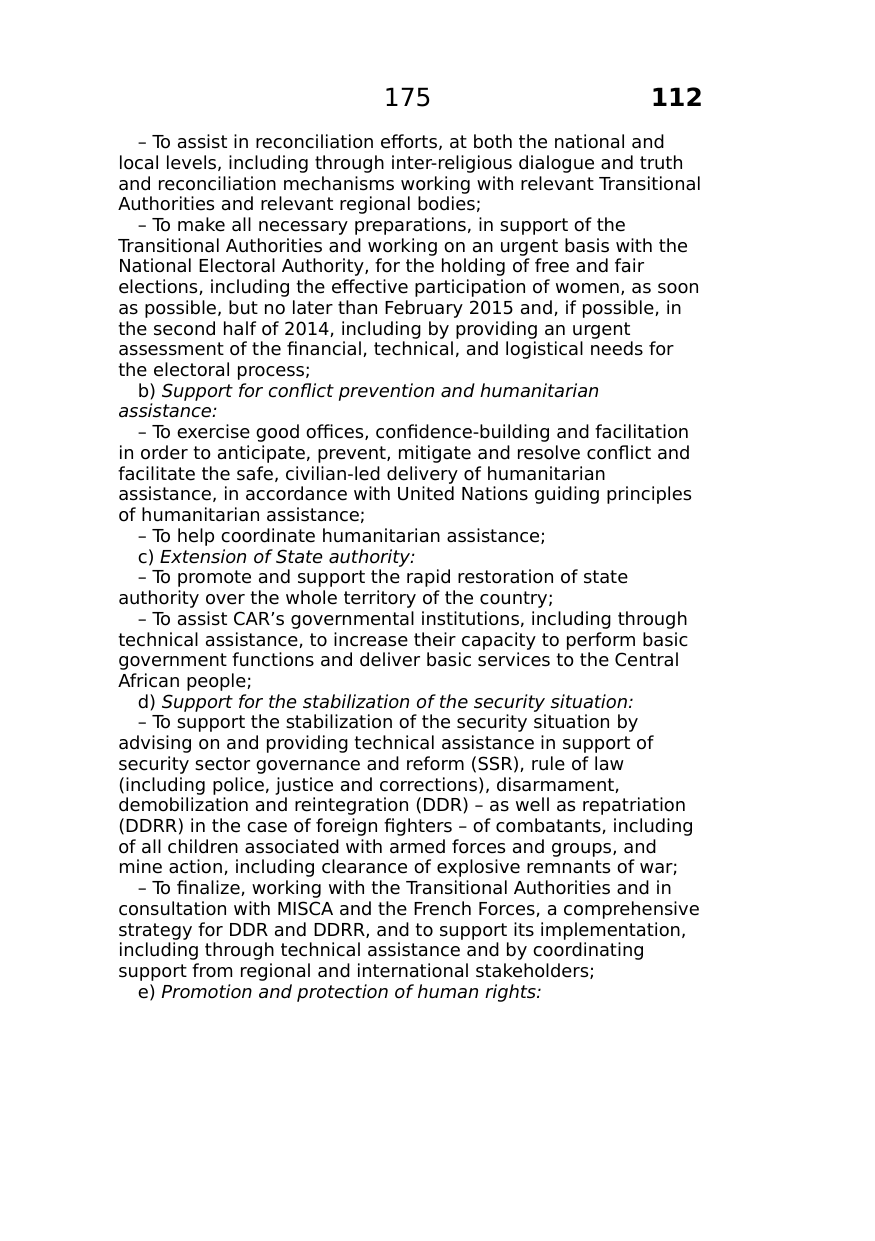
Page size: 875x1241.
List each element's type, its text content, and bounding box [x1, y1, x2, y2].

text e) Promotion and protection of human rights: [118, 982, 703, 1002]
text – To assist CAR’s governmental institutions, including through technical assistance, to increase their capacity to perform basic government functions and deliver basic services to the Central African people; [118, 609, 703, 692]
text b) Support for conflict prevention and humanitarian assistance: [118, 381, 703, 422]
text d) Support for the stabilization of the security situation: [118, 692, 703, 712]
text – To help coordinate humanitarian assistance; [118, 526, 703, 546]
text – To promote and support the rapid restoration of state authority over the whole territory of the country; [118, 567, 703, 609]
text – To exercise good offices, confidence-building and facilitation in order to anticipate, prevent, mitigate and resolve conflict and facilitate the safe, civilian-led delivery of humanitarian assistance, in accordance with United Nations guiding principles of humanitarian assistance; [118, 422, 703, 526]
text – To finalize, working with the Transitional Authorities and in consultation with MISCA and the French Forces, a comprehensive strategy for DDR and DDRR, and to support its implementation, including through technical assistance and by coordinating support from regional and international stakeholders; [118, 878, 703, 982]
text – To make all necessary preparations, in support of the Transitional Authorities and working on an urgent basis with the National Electoral Authority, for the holding of free and fair elections, including the effective participation of women, as soon as possible, but no later than February 2015 and, if possible, in the second half of 2014, including by providing an urgent assessment of the financial, technical, and logistical needs for the electoral process; [118, 215, 703, 381]
text – To support the stabilization of the security situation by advising on and providing technical assistance in support of security sector governance and reform (SSR), rule of law (including police, justice and corrections), disarmament, demobilization and reintegration (DDR) – as well as repatriation (DDRR) in the case of foreign fighters – of combatants, including of all children associated with armed forces and groups, and mine action, including clearance of explosive remnants of war; [118, 712, 703, 878]
text c) Extension of State authority: [118, 546, 703, 567]
text – To assist in reconciliation efforts, at both the national and local levels, including through inter-religious dialogue and truth and reconciliation mechanisms working with relevant Transitional Authorities and relevant regional bodies; [118, 132, 703, 215]
